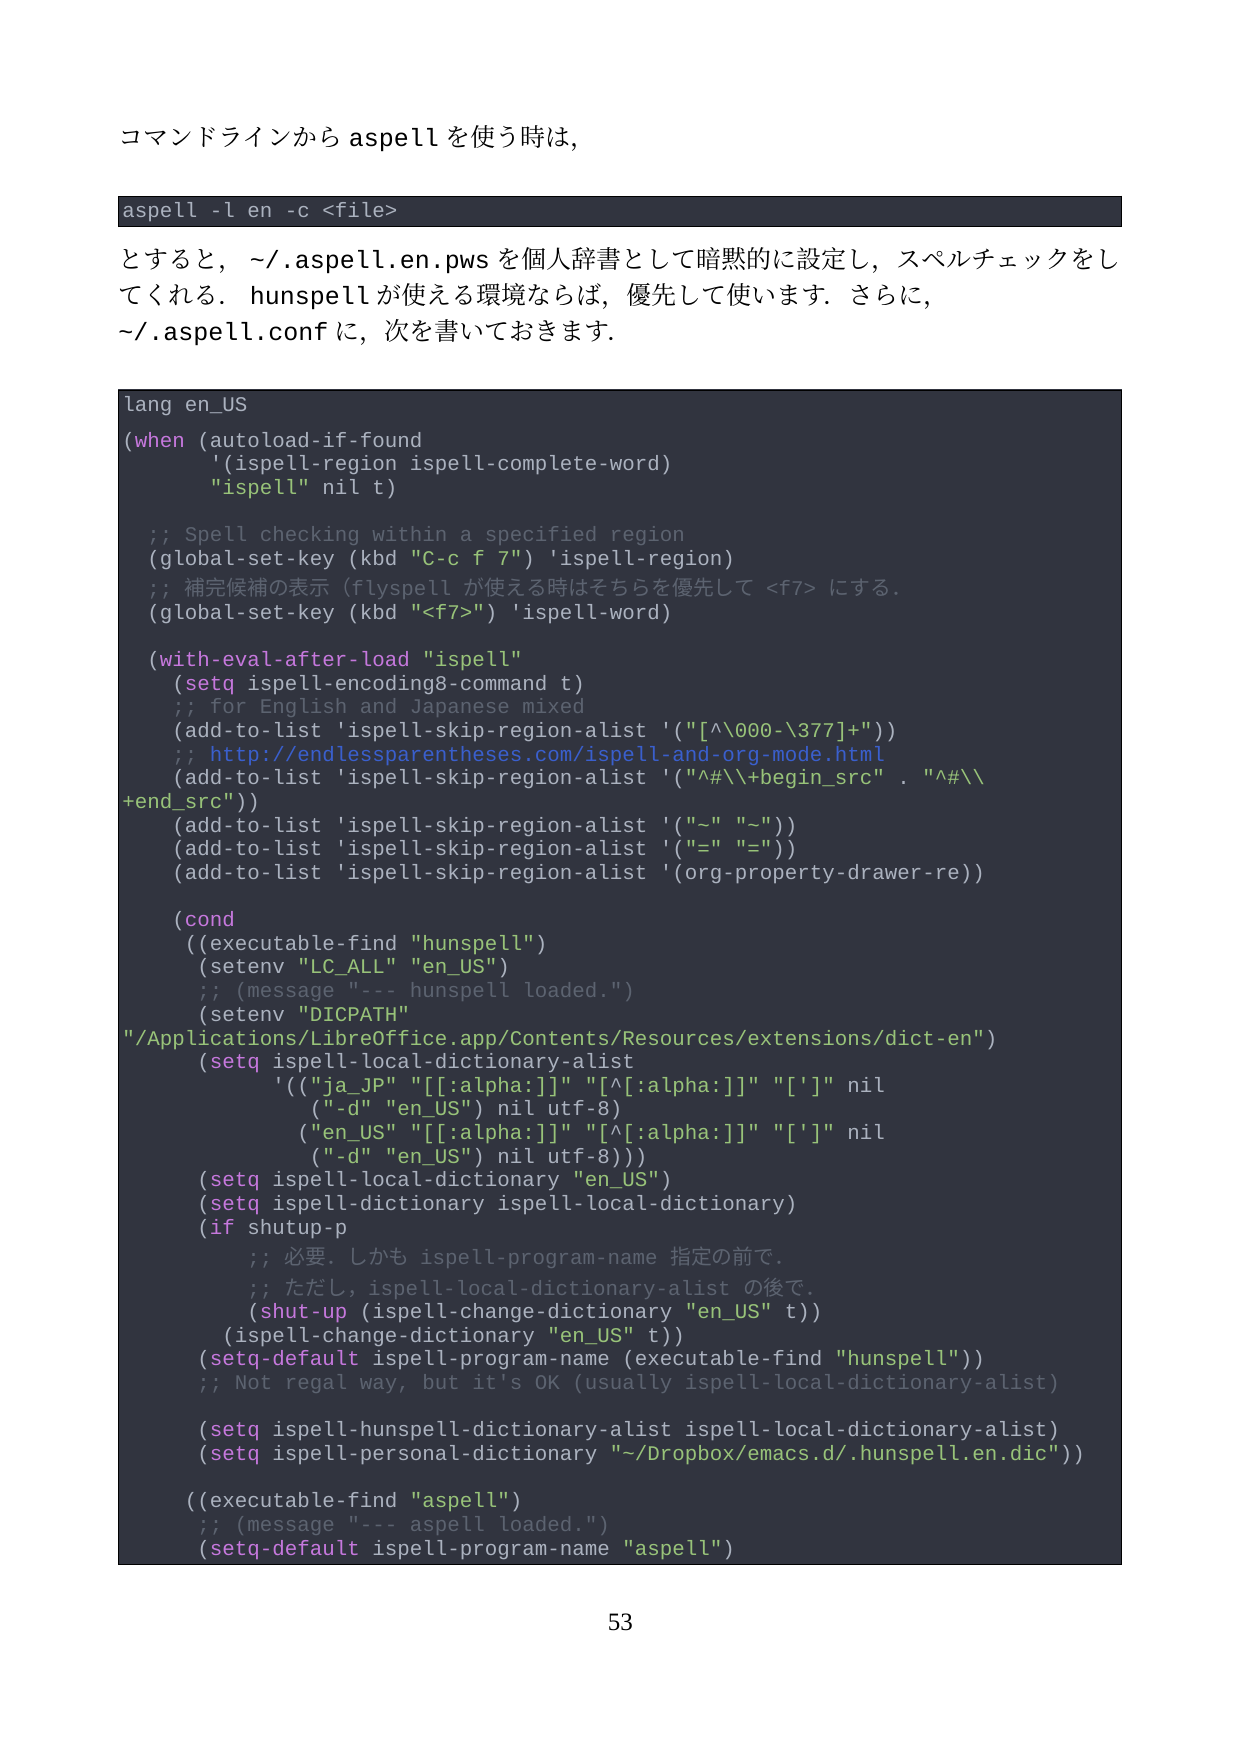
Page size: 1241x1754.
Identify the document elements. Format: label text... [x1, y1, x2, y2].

text ("en_US" "[[:alpha:]]" "[^[:alpha:]]" "[']" nil [119, 1118, 1121, 1142]
text ;; (message "--- hunspell loaded.") [119, 976, 1121, 1000]
text (setq ispell-local-dictionary "en_US") [119, 1165, 1121, 1189]
text ;; for English and Japanese mixed [119, 692, 1121, 716]
text (setq-default ispell-program-name "aspell") [119, 1534, 1121, 1564]
text ("-d" "en_US") nil utf-8) [119, 1094, 1121, 1118]
text (add-to-list 'ispell-skip-region-alist '("~" "~")) [119, 811, 1121, 834]
text (add-to-list 'ispell-skip-region-alist '(org-property-drawer-re)) [119, 858, 1121, 882]
text (shut-up (ispell-change-dictionary "en_US" t)) [119, 1297, 1121, 1321]
text ;; Not regal way, but it's OK (usually ispell-local-dictionary-alist) [119, 1368, 1121, 1392]
text ;; (message "--- aspell loaded.") [119, 1510, 1121, 1534]
text とすると， ~/.aspell.en.pws を個人辞書として暗黙的に設定し，スペルチェックをしてくれる． hunspell が使える環境ならば，優先して使います．さらに， ~/.aspell.conf に，次を書いておきます． [118, 239, 1122, 377]
text ((executable-find "hunspell") [119, 929, 1121, 953]
text (setq-default ispell-program-name (executable-find "hunspell")) [119, 1344, 1121, 1368]
text "ispell" nil t) [119, 473, 1121, 497]
text (ispell-change-dictionary "en_US" t)) [119, 1321, 1121, 1344]
text (setenv "LC_ALL" "en_US") [119, 953, 1121, 976]
text ((executable-find "aspell") [119, 1486, 1121, 1510]
text ;; Spell checking within a specified region [119, 520, 1121, 544]
text (setq ispell-dictionary ispell-local-dictionary) [119, 1189, 1121, 1213]
text (add-to-list 'ispell-skip-region-alist '("[^\000-\377]+")) [119, 716, 1121, 740]
text (when (autoload-if-found [119, 426, 1121, 449]
text (setenv "DICPATH" "/Applications/LibreOffice.app/Contents/Resources/extensions/dict-en") [119, 1000, 1121, 1047]
text (setq ispell-hunspell-dictionary-alist ispell-local-dictionary-alist) [119, 1415, 1121, 1439]
text '(("ja_JP" "[[:alpha:]]" "[^[:alpha:]]" "[']" nil [119, 1071, 1121, 1094]
text (global-set-key (kbd "C-c f 7") 'ispell-region) [119, 544, 1121, 567]
text aspell -l en -c <file> [119, 197, 1121, 226]
text ("-d" "en_US") nil utf-8))) [119, 1142, 1121, 1165]
text (with-eval-after-load "ispell" [119, 645, 1121, 669]
text (add-to-list 'ispell-skip-region-alist '("=" "=")) [119, 834, 1121, 858]
text (cond [119, 905, 1121, 929]
text (if shutup-p [119, 1213, 1121, 1236]
text (setq ispell-personal-dictionary "~/Dropbox/emacs.d/.hunspell.en.dic")) [119, 1439, 1121, 1463]
text lang en_US [119, 391, 1121, 417]
text コマンドラインから aspell を使う時は， [118, 118, 1122, 183]
text (setq ispell-local-dictionary-alist [119, 1047, 1121, 1071]
text '(ispell-region ispell-complete-word) [119, 449, 1121, 473]
text (setq ispell-encoding8-command t) [119, 669, 1121, 692]
text (global-set-key (kbd "<f7>") 'ispell-word) [119, 598, 1121, 622]
text ;; http://endlessparentheses.com/ispell-and-org-mode.html [119, 740, 1121, 763]
text ;; 補完候補の表示（flyspell が使える時はそちらを優先して <f7> にする． [119, 567, 1121, 598]
text (add-to-list 'ispell-skip-region-alist '("^#\\+begin_src" . "^#\\+end_src")) [119, 763, 1121, 811]
text ;; 必要．しかも ispell-program-name 指定の前で． [119, 1236, 1121, 1267]
text ;; ただし，ispell-local-dictionary-alist の後で． [119, 1267, 1121, 1297]
